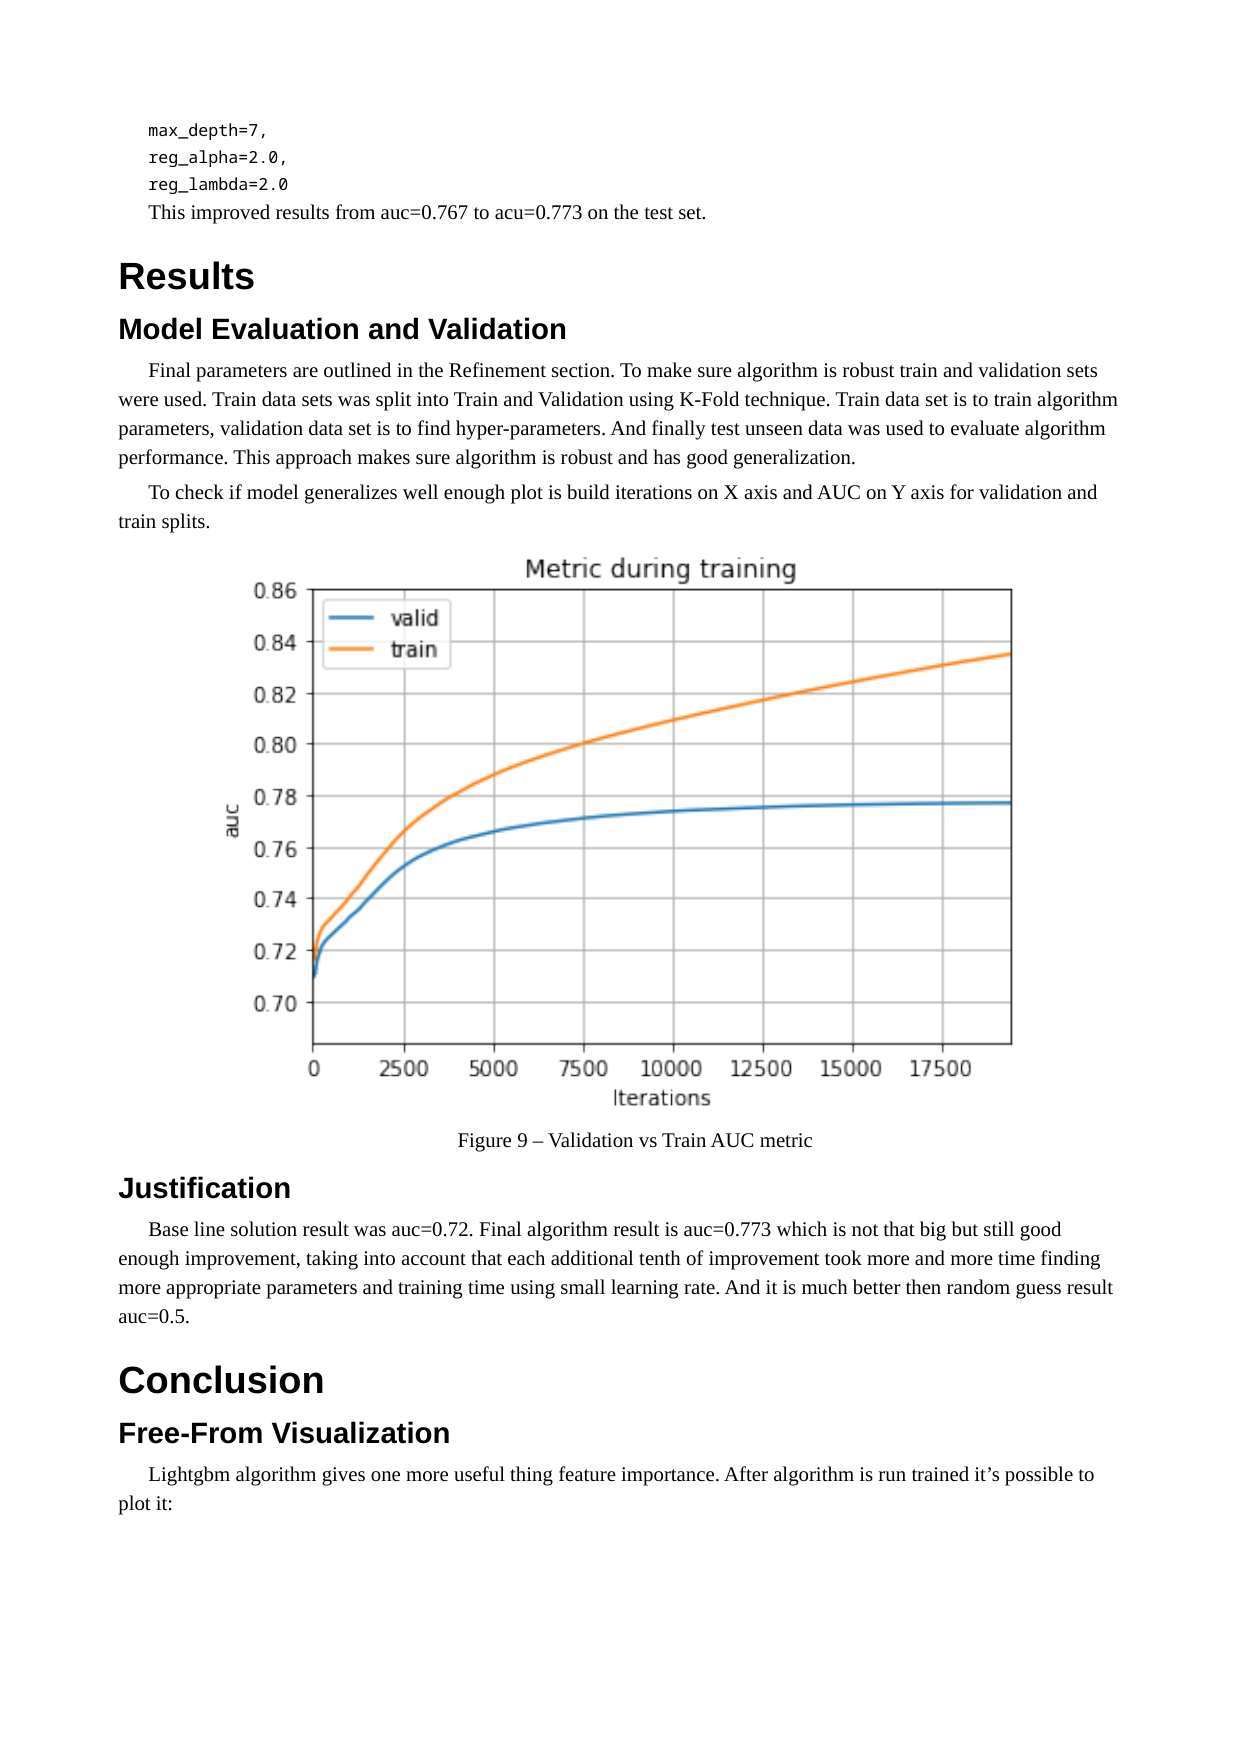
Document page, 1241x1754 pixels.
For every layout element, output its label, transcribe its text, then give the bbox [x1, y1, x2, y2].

text Lightgbm algorithm gives one more useful thing feature importance. After algorithm is run trained it’s possible to plot it: [118, 1462, 1122, 1515]
subtitle Justification [118, 1171, 1122, 1205]
picture [208, 543, 1032, 1123]
text This improved results from auc=0.767 to acu=0.773 on the test set. [118, 200, 1122, 224]
subtitle Free-From Visualization [118, 1416, 1122, 1450]
subtitle Model Evaluation and Validation [118, 312, 1122, 346]
text To check if model generalizes well enough plot is build iterations on X axis and AUC on Y axis for validation and train splits. [118, 480, 1122, 533]
text Figure 9 – Validation vs Train AUC metric [118, 1123, 1122, 1152]
text Base line solution result was auc=0.72. Final algorithm result is auc=0.773 which is not that big but still good enough improvement, taking into account that each additional tenth of improvement took more and more time finding more appropriate parameters and training time using small learning rate. And it is much better then random guess result auc=0.5. [118, 1217, 1122, 1328]
text reg_lambda=2.0 [118, 173, 1122, 195]
subtitle Results [118, 254, 1122, 297]
text max_depth=7, [118, 118, 1122, 141]
text Final parameters are outlined in the Refinement section. To make sure algorithm is robust train and validation sets were used. Train data sets was split into Train and Validation using K-Fold technique. Train data set is to train algorithm parameters, validation data set is to find hyper-parameters. And finally test unseen data was used to evaluate algorithm performance. This approach makes sure algorithm is robust and has good generalization. [118, 358, 1122, 469]
text reg_alpha=2.0, [118, 145, 1122, 168]
subtitle Conclusion [118, 1358, 1122, 1401]
